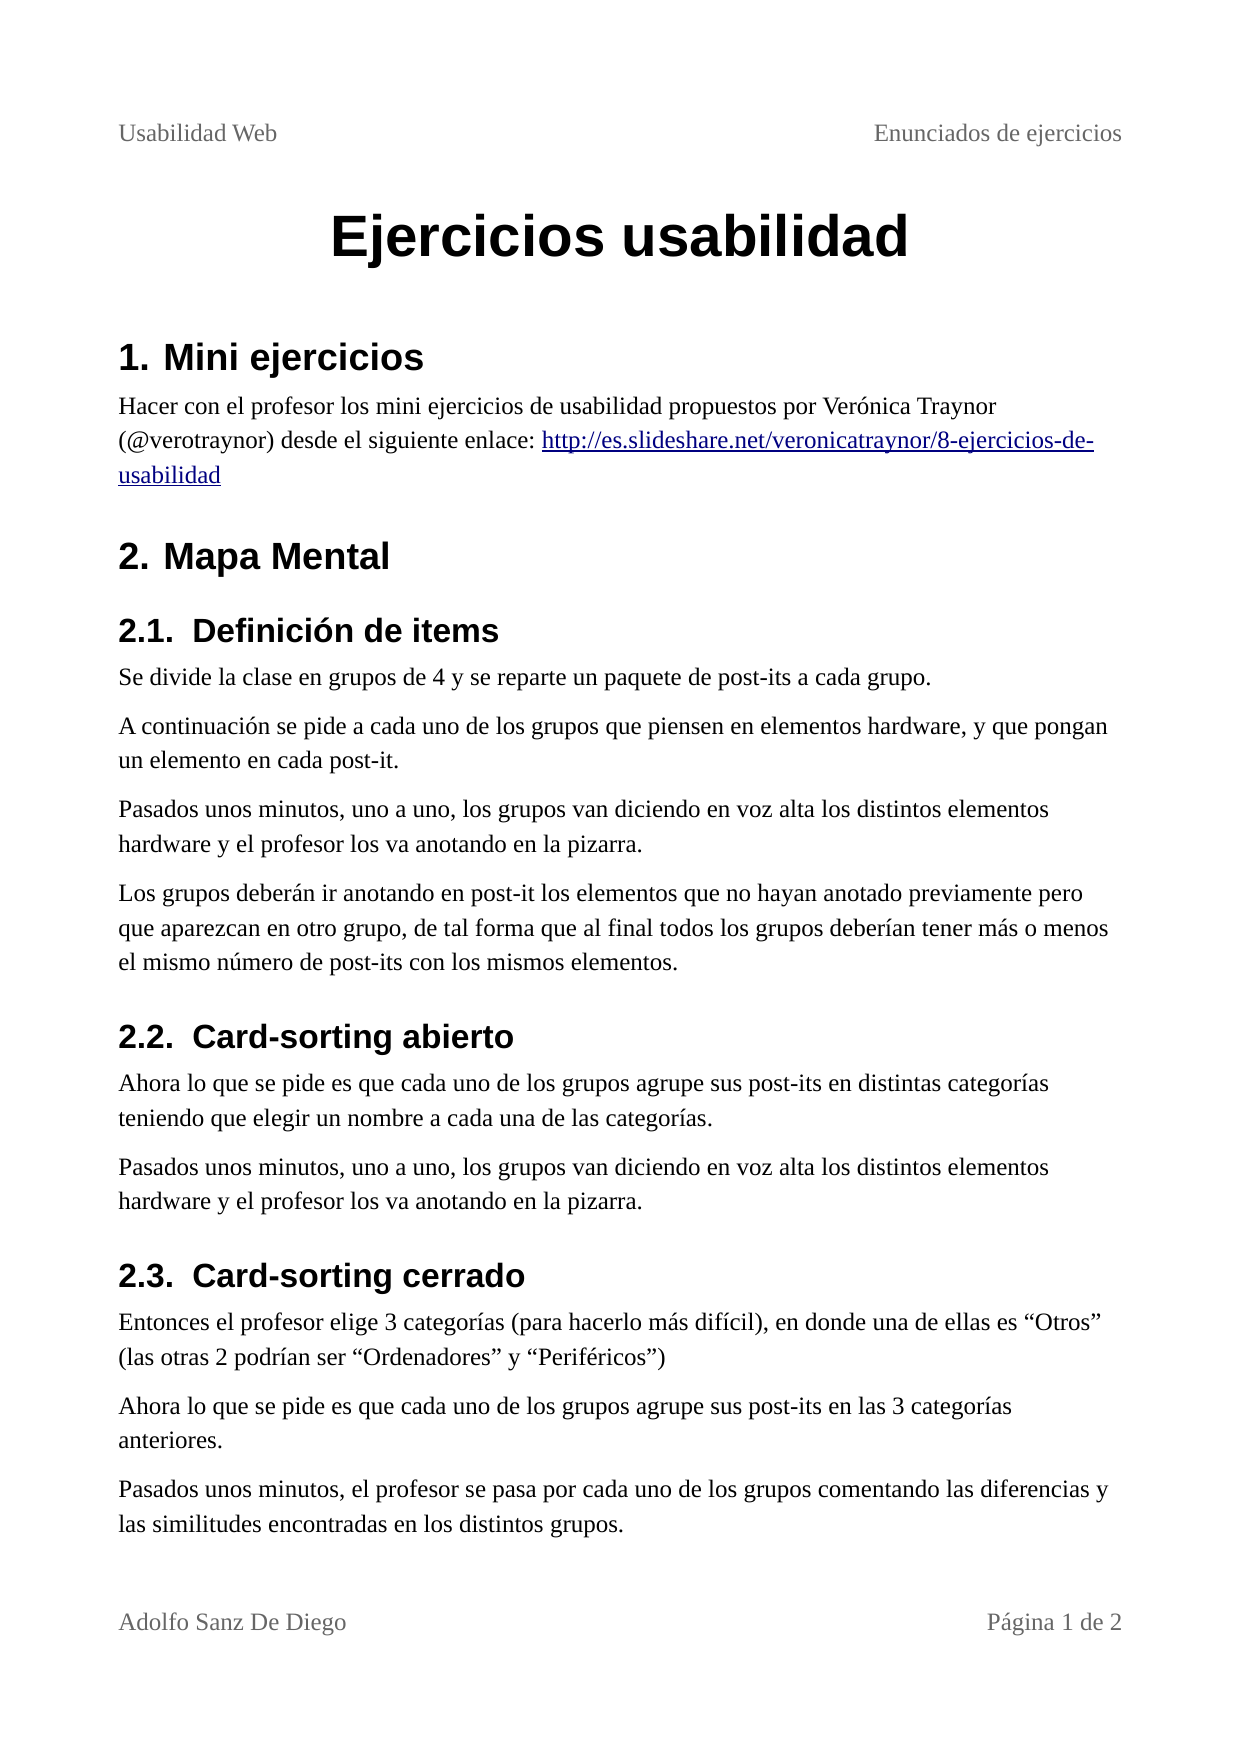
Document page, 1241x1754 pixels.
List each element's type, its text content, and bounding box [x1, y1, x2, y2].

text Pasados unos minutos, uno a uno, los grupos van diciendo en voz alta los distintos elementos hardware y el profesor los va anotando en la pizarra. [118, 1152, 1122, 1215]
text A continuación se pide a cada uno de los grupos que piensen en elementos hardware, y que pongan un elemento en cada post-it. [118, 711, 1122, 774]
text Se divide la clase en grupos de 4 y se reparte un paquete de post-its a cada grupo. [118, 662, 1122, 691]
text Pasados unos minutos, el profesor se pasa por cada uno de los grupos comentando las diferencias y las similitudes encontradas en los distintos grupos. [118, 1474, 1122, 1537]
subtitle Definición de items [118, 611, 1122, 649]
subtitle Card-sorting cerrado [118, 1256, 1122, 1295]
subtitle Card-sorting abierto [118, 1017, 1122, 1056]
text Ahora lo que se pide es que cada uno de los grupos agrupe sus post-its en las 3 categorías anteriores. [118, 1391, 1122, 1454]
text Ahora lo que se pide es que cada uno de los grupos agrupe sus post-its en distintas categorías teniendo que elegir un nombre a cada una de las categorías. [118, 1068, 1122, 1131]
subtitle Mini ejercicios [118, 335, 1122, 378]
text Los grupos deberán ir anotando en post-it los elementos que no hayan anotado previamente pero que aparezcan en otro grupo, de tal forma que al final todos los grupos deberían tener más o menos el mismo número de post-its con los mismos elementos. [118, 878, 1122, 976]
text Entonces el profesor elige 3 categorías (para hacerlo más difícil), en donde una de ellas es “Otros” (las otras 2 podrían ser “Ordenadores” y “Periféricos”) [118, 1307, 1122, 1370]
title Ejercicios usabilidad [118, 201, 1122, 268]
text Pasados unos minutos, uno a uno, los grupos van diciendo en voz alta los distintos elementos hardware y el profesor los va anotando en la pizarra. [118, 794, 1122, 858]
text Hacer con el profesor los mini ejercicios de usabilidad propuestos por Verónica Traynor (@verotraynor) desde el siguiente enlace: http://es.slideshare.net/veronicatraynor/8-ejercicios-de-usabilidad [118, 391, 1122, 488]
subtitle Mapa Mental [118, 534, 1122, 577]
